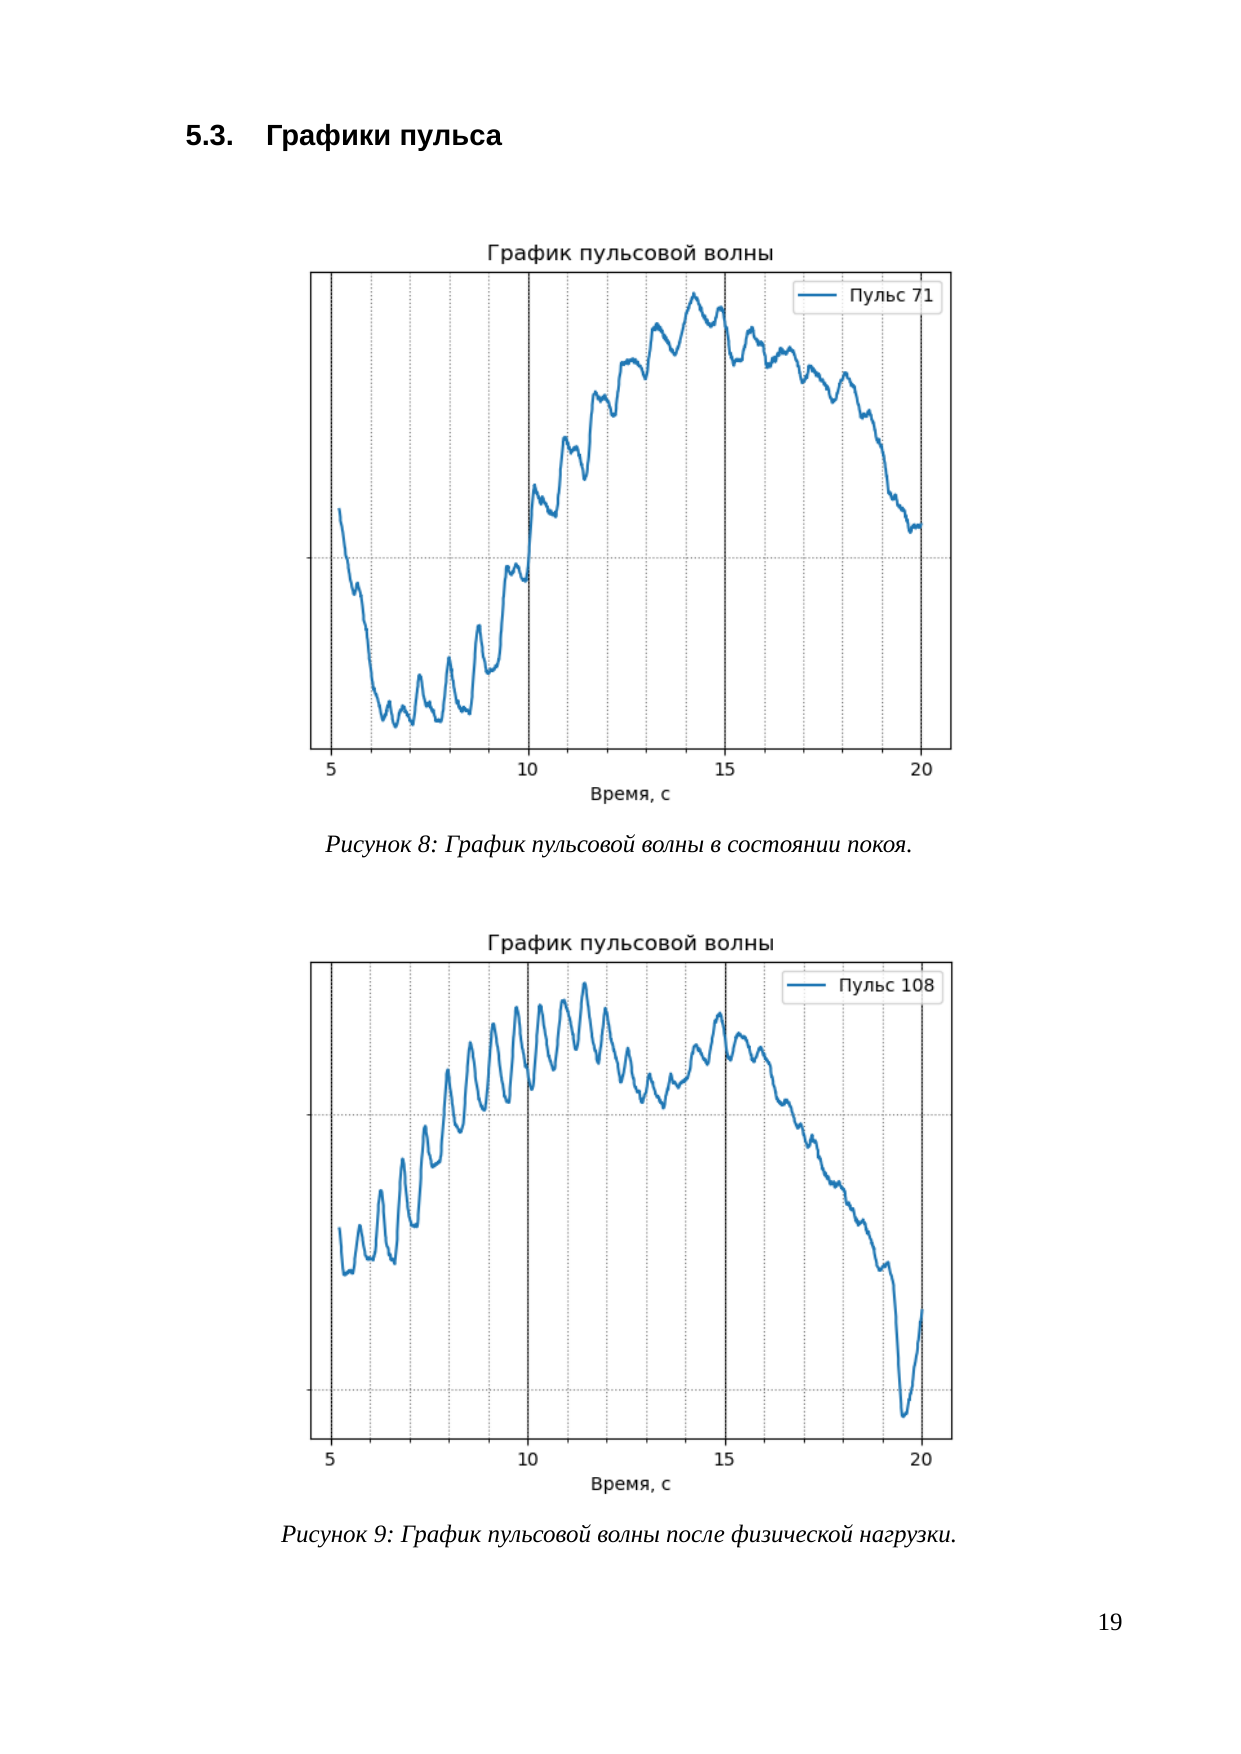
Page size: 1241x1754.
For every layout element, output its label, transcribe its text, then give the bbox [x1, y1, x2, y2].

subtitle Графики пульса [118, 118, 1122, 152]
text Рисунок 8: График пульсовой волны в состоянии покоя. [118, 829, 1122, 858]
picture [207, 887, 1034, 1507]
text Рисунок 9: График пульсовой волны после физической нагрузки. [118, 1519, 1122, 1548]
picture [207, 197, 1033, 817]
